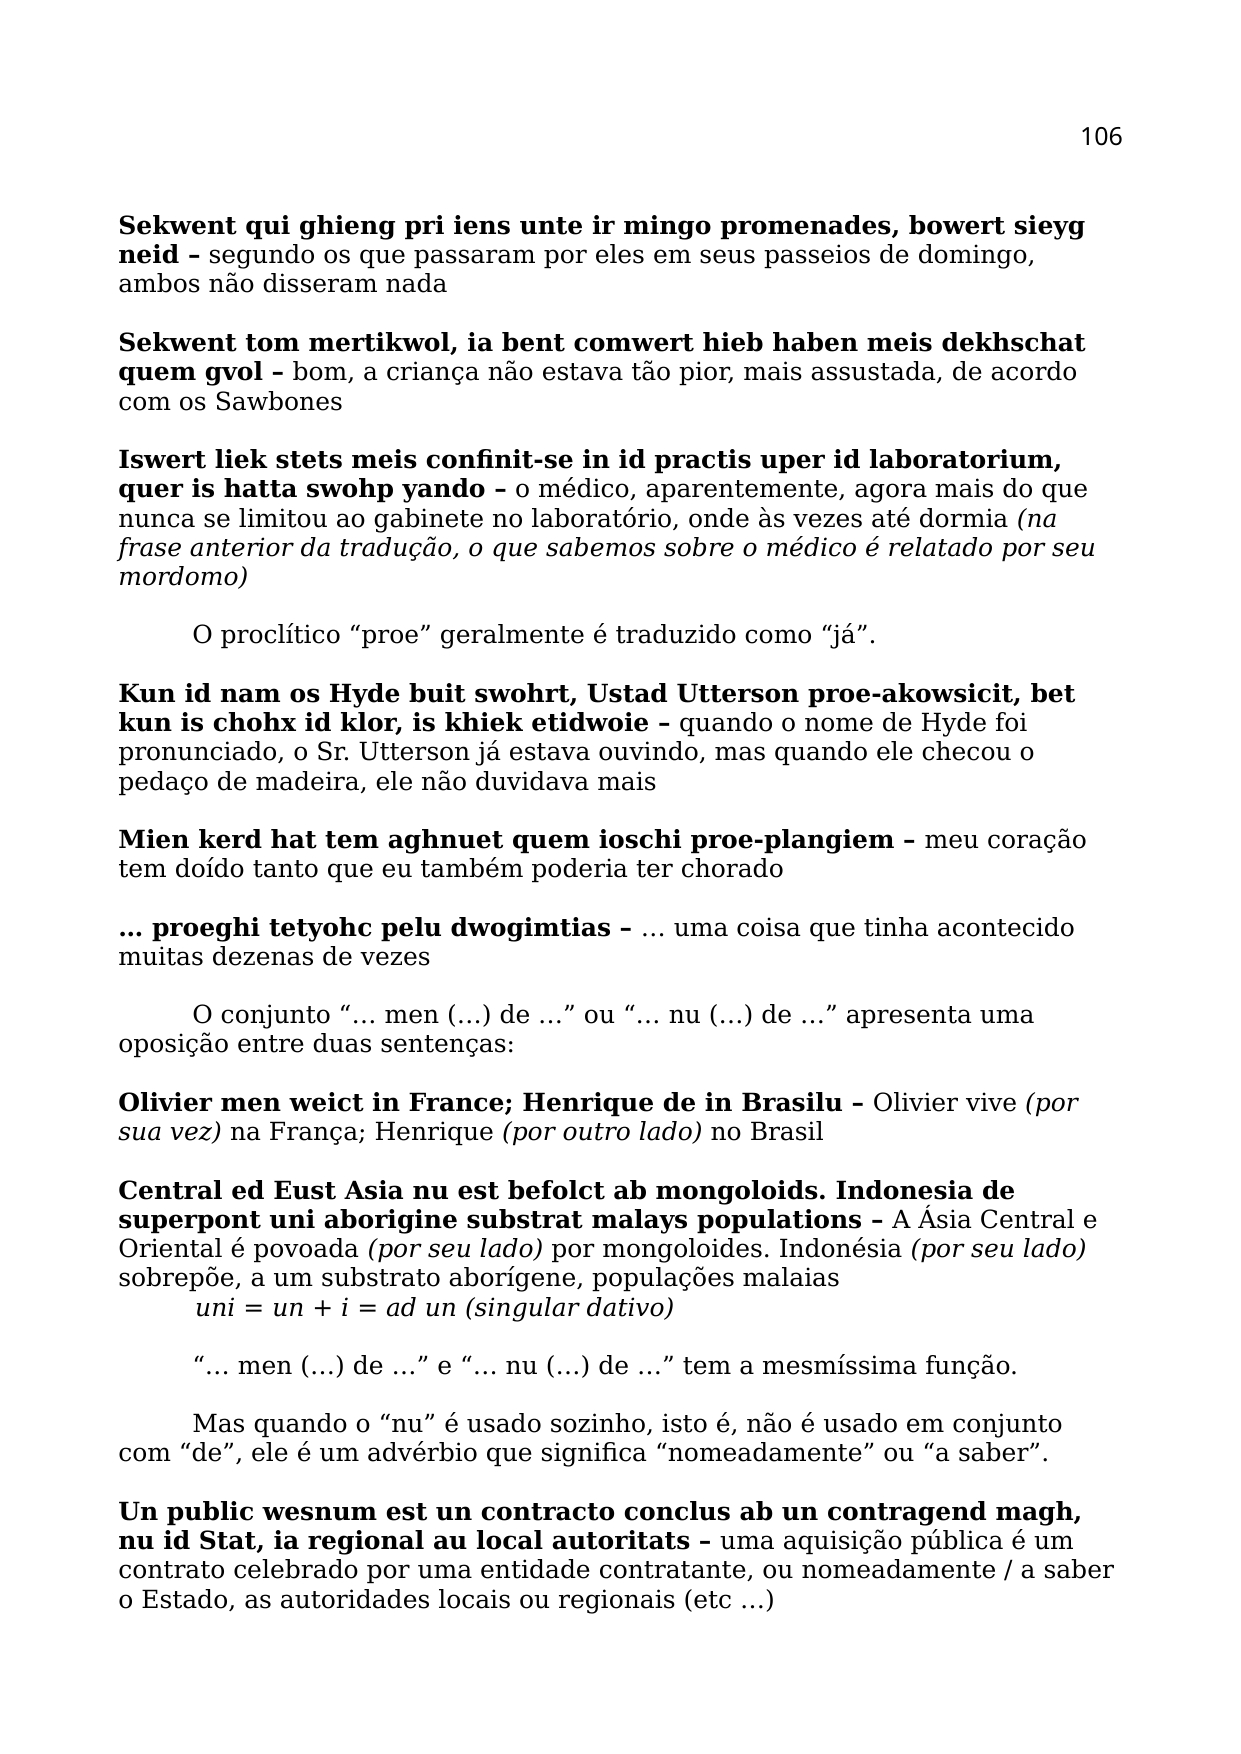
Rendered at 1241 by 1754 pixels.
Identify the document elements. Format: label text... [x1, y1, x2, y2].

text Mien kerd hat tem aghnuet quem ioschi proe-plangiem – meu coração tem doído tanto que eu também poderia ter chorado [118, 825, 1123, 883]
text Un public wesnum est un contracto conclus ab un contragend magh, nu id Stat, ia regional au local autoritats – uma aquisição pública é um contrato celebrado por uma entidade contratante, ou nomeadamente / a saber o Estado, as autoridades locais ou regionais (etc …) [118, 1497, 1123, 1614]
text … proeghi tetyohc pelu dwogimtias – … uma coisa que tinha acontecido muitas dezenas de vezes [118, 913, 1123, 971]
text Sekwent qui ghieng pri iens unte ir mingo promenades, bowert sieyg neid – segundo os que passaram por eles em seus passeios de domingo, ambos não disseram nada [118, 211, 1123, 299]
text Central ed Eust Asia nu est befolct ab mongoloids. Indonesia de superpont uni aborigine substrat malays populations – A Ásia Central e Oriental é povoada (por seu lado) por mongoloides. Indonésia (por seu lado) sobrepõe, a um substrato aborígene, populações malaias [118, 1176, 1123, 1293]
text Iswert liek stets meis confinit-se in id practis uper id laboratorium, quer is hatta swohp yando – o médico, aparentemente, agora mais do que nunca se limitou ao gabinete no laboratório, onde às vezes até dormia (na frase anterior da tradução, o que sabemos sobre o médico é relatado por seu mordomo) [118, 445, 1123, 591]
text O conjunto “… men (…) de …” ou “… nu (…) de …” apresenta uma oposição entre duas sentenças: [118, 1000, 1123, 1059]
text O proclítico “proe” geralmente é traduzido como “já”. [118, 620, 1123, 649]
text Mas quando o “nu” é usado sozinho, isto é, não é usado em conjunto com “de”, ele é um advérbio que significa “nomeadamente” ou “a saber”. [118, 1409, 1123, 1468]
text “… men (…) de …” e “… nu (…) de …” tem a mesmíssima função. [118, 1351, 1123, 1380]
text uni = un + i = ad un (singular dativo) [195, 1293, 1123, 1322]
text Olivier men weict in France; Henrique de in Brasilu – Olivier vive (por sua vez) na França; Henrique (por outro lado) no Brasil [118, 1088, 1123, 1146]
text Sekwent tom mertikwol, ia bent comwert hieb haben meis dekhschat quem gvol – bom, a criança não estava tão pior, mais assustada, de acordo com os Sawbones [118, 328, 1123, 416]
text Kun id nam os Hyde buit swohrt, Ustad Utterson proe-akowsicit, bet kun is chohx id klor, is khiek etidwoie – quando o nome de Hyde foi pronunciado, o Sr. Utterson já estava ouvindo, mas quando ele checou o pedaço de madeira, ele não duvidava mais [118, 679, 1123, 796]
